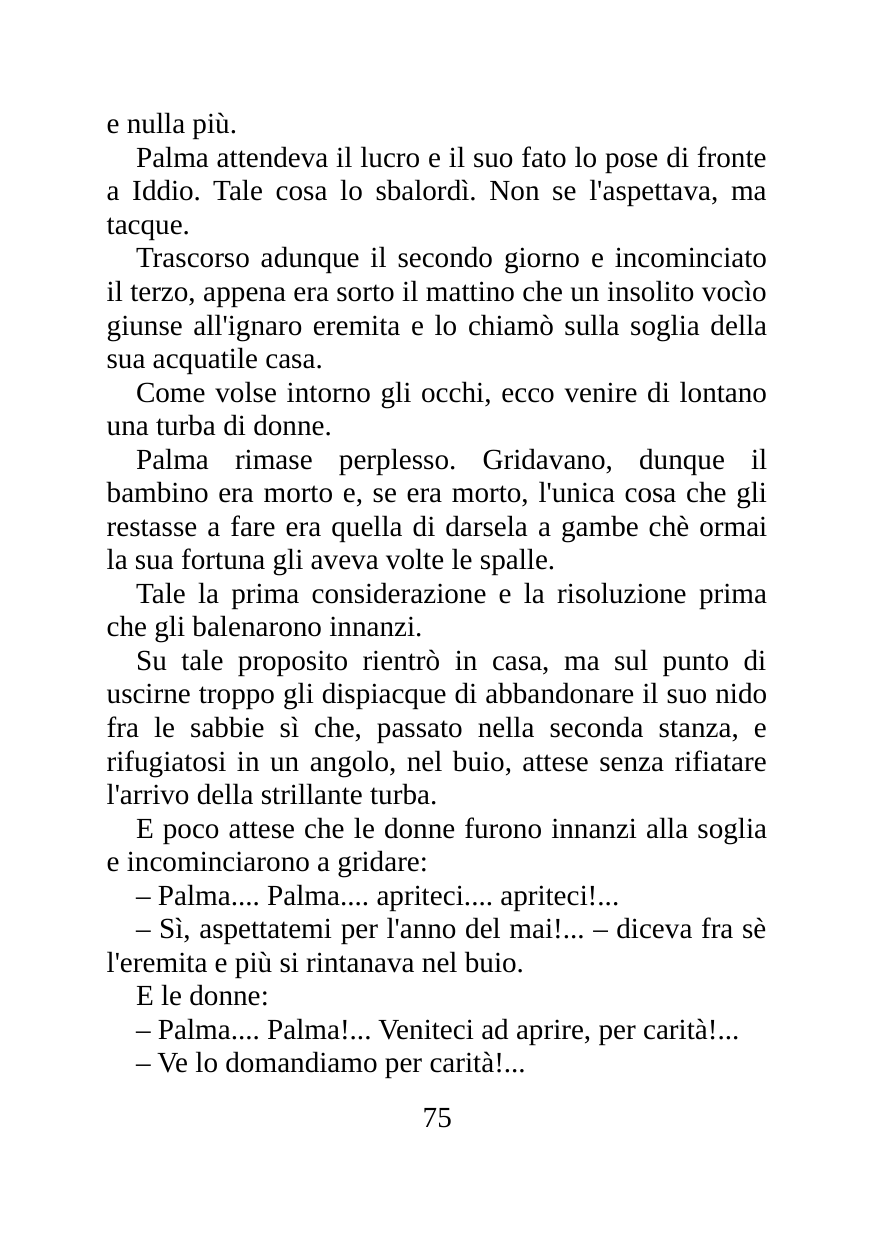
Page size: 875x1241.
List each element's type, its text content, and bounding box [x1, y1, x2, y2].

text Come volse intorno gli occhi, ecco venire di lontano una turba di donne. [106, 375, 768, 442]
text Su tale proposito rientrò in casa, ma sul punto di uscirne troppo gli dispiacque di abbandonare il suo nido fra le sabbie sì che, passato nella seconda stanza, e rifugiatosi in un angolo, nel buio, attese senza rifiatare l'arrivo della strillante turba. [106, 643, 768, 811]
text ‒ Palma.... Palma!... Veniteci ad aprire, per carità!... [106, 1012, 768, 1046]
text ‒ Ve lo domandiamo per carità!... [106, 1046, 768, 1079]
text Palma attendeva il lucro e il suo fato lo pose di fronte a Iddio. Tale cosa lo sbalordì. Non se l'aspettava, ma tacque. [106, 140, 768, 241]
text Palma rimase perplesso. Gridavano, dunque il bambino era morto e, se era morto, l'unica cosa che gli restasse a fare era quella di darsela a gambe chè ormai la sua fortuna gli aveva volte le spalle. [106, 442, 768, 576]
text ‒ Palma.... Palma.... apriteci.... apriteci!... [106, 878, 768, 911]
text E poco attese che le donne furono innanzi alla soglia e incominciarono a gridare: [106, 811, 768, 878]
text Tale la prima considerazione e la risoluzione prima che gli balenarono innanzi. [106, 576, 768, 643]
text e nulla più. [106, 106, 768, 140]
text ‒ Sì, aspettatemi per l'anno del mai!... ‒ diceva fra sè l'eremita e più si rintanava nel buio. [106, 911, 768, 978]
text E le donne: [106, 978, 768, 1012]
text Trascorso adunque il secondo giorno e incominciato il terzo, appena era sorto il mattino che un insolito vocìo giunse all'ignaro eremita e lo chiamò sulla soglia della sua acquatile casa. [106, 241, 768, 375]
